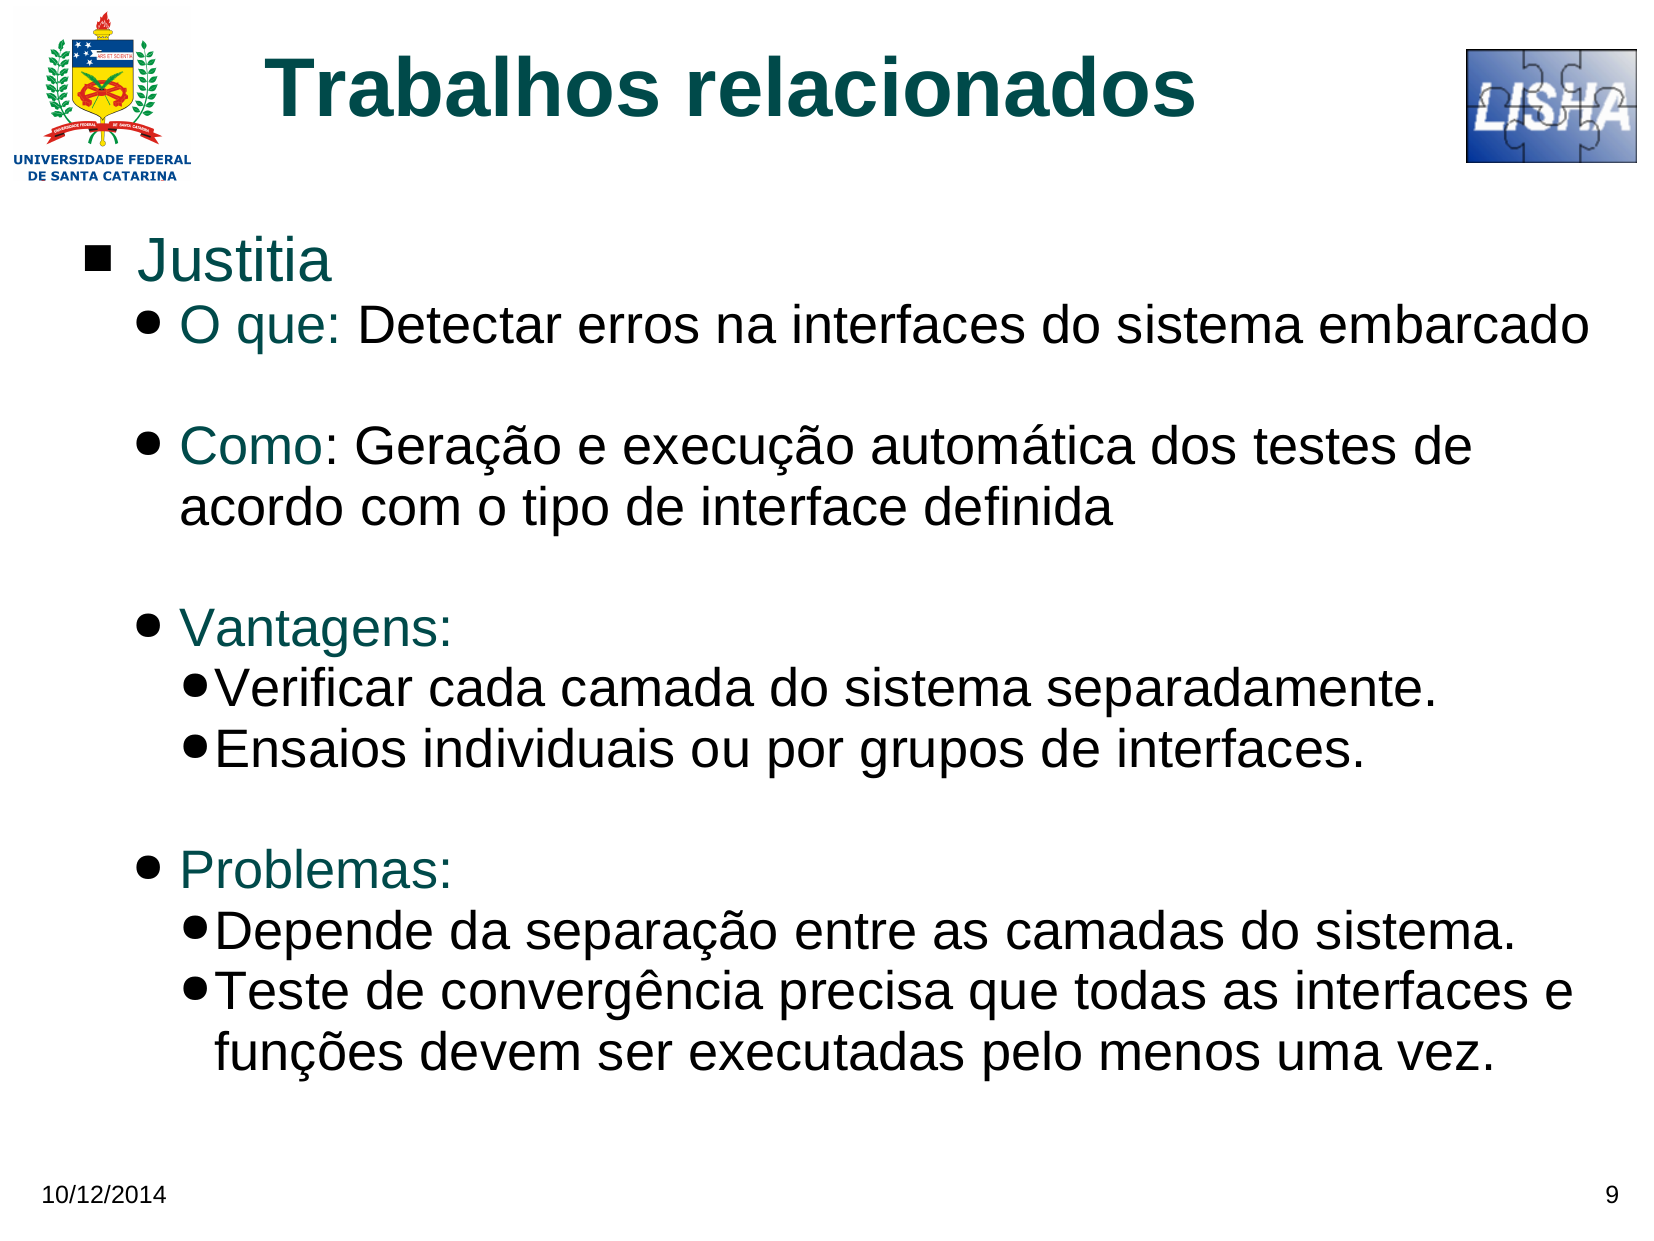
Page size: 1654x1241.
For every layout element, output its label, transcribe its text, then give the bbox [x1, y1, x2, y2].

list Justitia O que: Detectar erros na interfaces do sistema embarcado Como: Geração e execução automática dos testes de acordo com o tipo de interface definida Vantagens: Verificar cada camada do sistema separadamente. Ensaios individuais ou por grupos de interfaces. Problemas: Depende da separação entre as camadas do sistema. Teste de convergência precisa que todas as interfaces e funções devem ser executadas pelo menos uma vez. [37, 225, 1613, 1178]
picture [13, 6, 191, 181]
title Trabalhos relacionados [37, 37, 1426, 151]
picture [1466, 49, 1637, 163]
